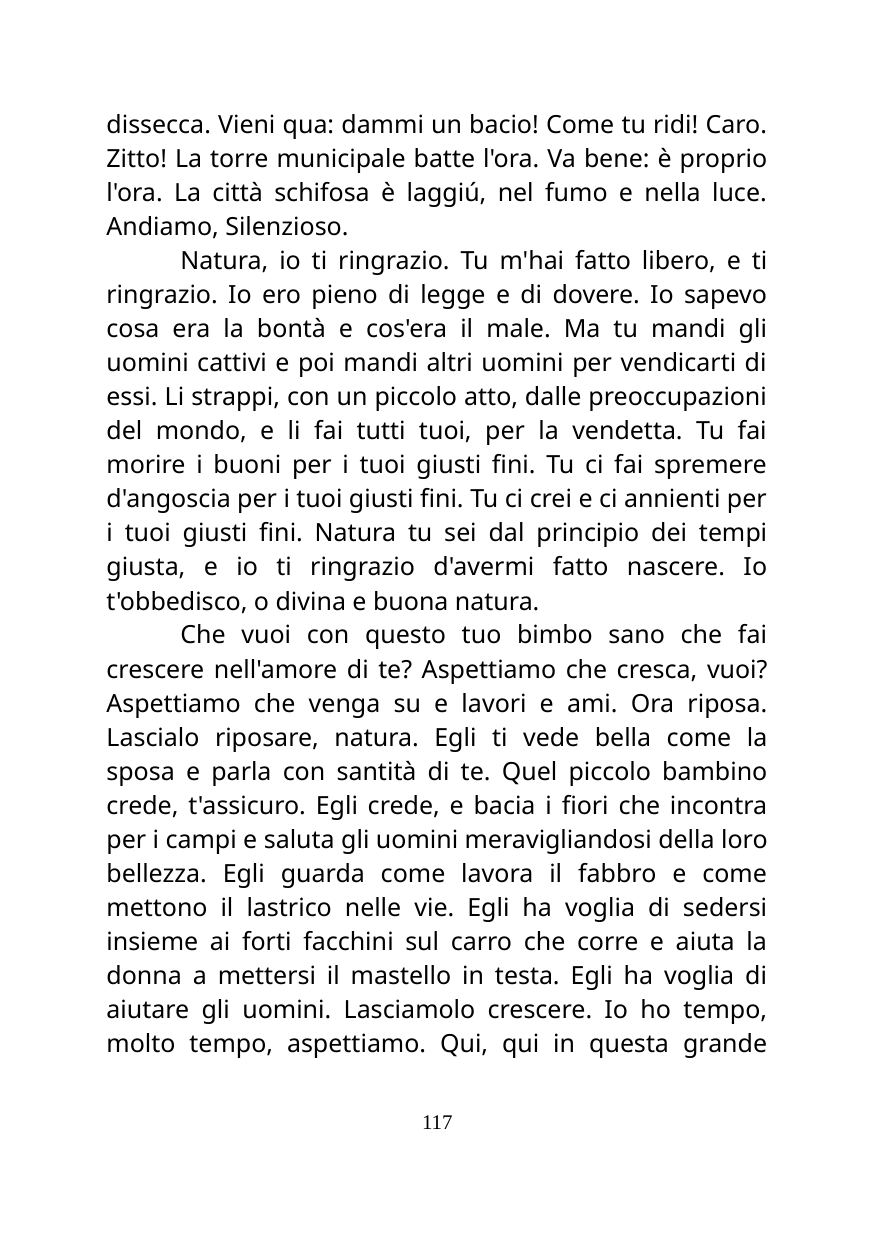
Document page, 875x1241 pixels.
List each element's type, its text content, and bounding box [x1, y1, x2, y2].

text Che vuoi con questo tuo bimbo sano che fai crescere nell'amore di te? Aspettiamo che cresca, vuoi? Aspettiamo che venga su e lavori e ami. Ora riposa. Lascialo riposare, natura. Egli ti vede bella come la sposa e parla con santità di te. Quel piccolo bambino crede, t'assicuro. Egli crede, e bacia i fiori che incontra per i campi e saluta gli uomini meravigliandosi della loro bellezza. Egli guarda come lavora il fabbro e come mettono il lastrico nelle vie. Egli ha voglia di sedersi insieme ai forti facchini sul carro che corre e aiuta la donna a mettersi il mastello in testa. Egli ha voglia di aiutare gli uomini. Lasciamolo crescere. Io ho tempo, molto tempo, aspettiamo. Qui, qui in questa grande [106, 617, 768, 1060]
text Natura, io ti ringrazio. Tu m'hai fatto libero, e ti ringrazio. Io ero pieno di legge e di dovere. Io sapevo cosa era la bontà e cos'era il male. Ma tu mandi gli uomini cattivi e poi mandi altri uomini per vendicarti di essi. Li strappi, con un piccolo atto, dalle preoccupazioni del mondo, e li fai tutti tuoi, per la vendetta. Tu fai morire i buoni per i tuoi giusti fini. Tu ci fai spremere d'angoscia per i tuoi giusti fini. Tu ci crei e ci annienti per i tuoi giusti fini. Natura tu sei dal principio dei tempi giusta, e io ti ringrazio d'avermi fatto nascere. Io t'obbedisco, o divina e buona natura. [106, 242, 768, 617]
text dissecca. Vieni qua: dammi un bacio! Come tu ridi! Caro. Zitto! La torre municipale batte l'ora. Va bene: è proprio l'ora. La città schifosa è laggiú, nel fumo e nella luce. Andiamo, Silenzioso. [106, 106, 768, 242]
